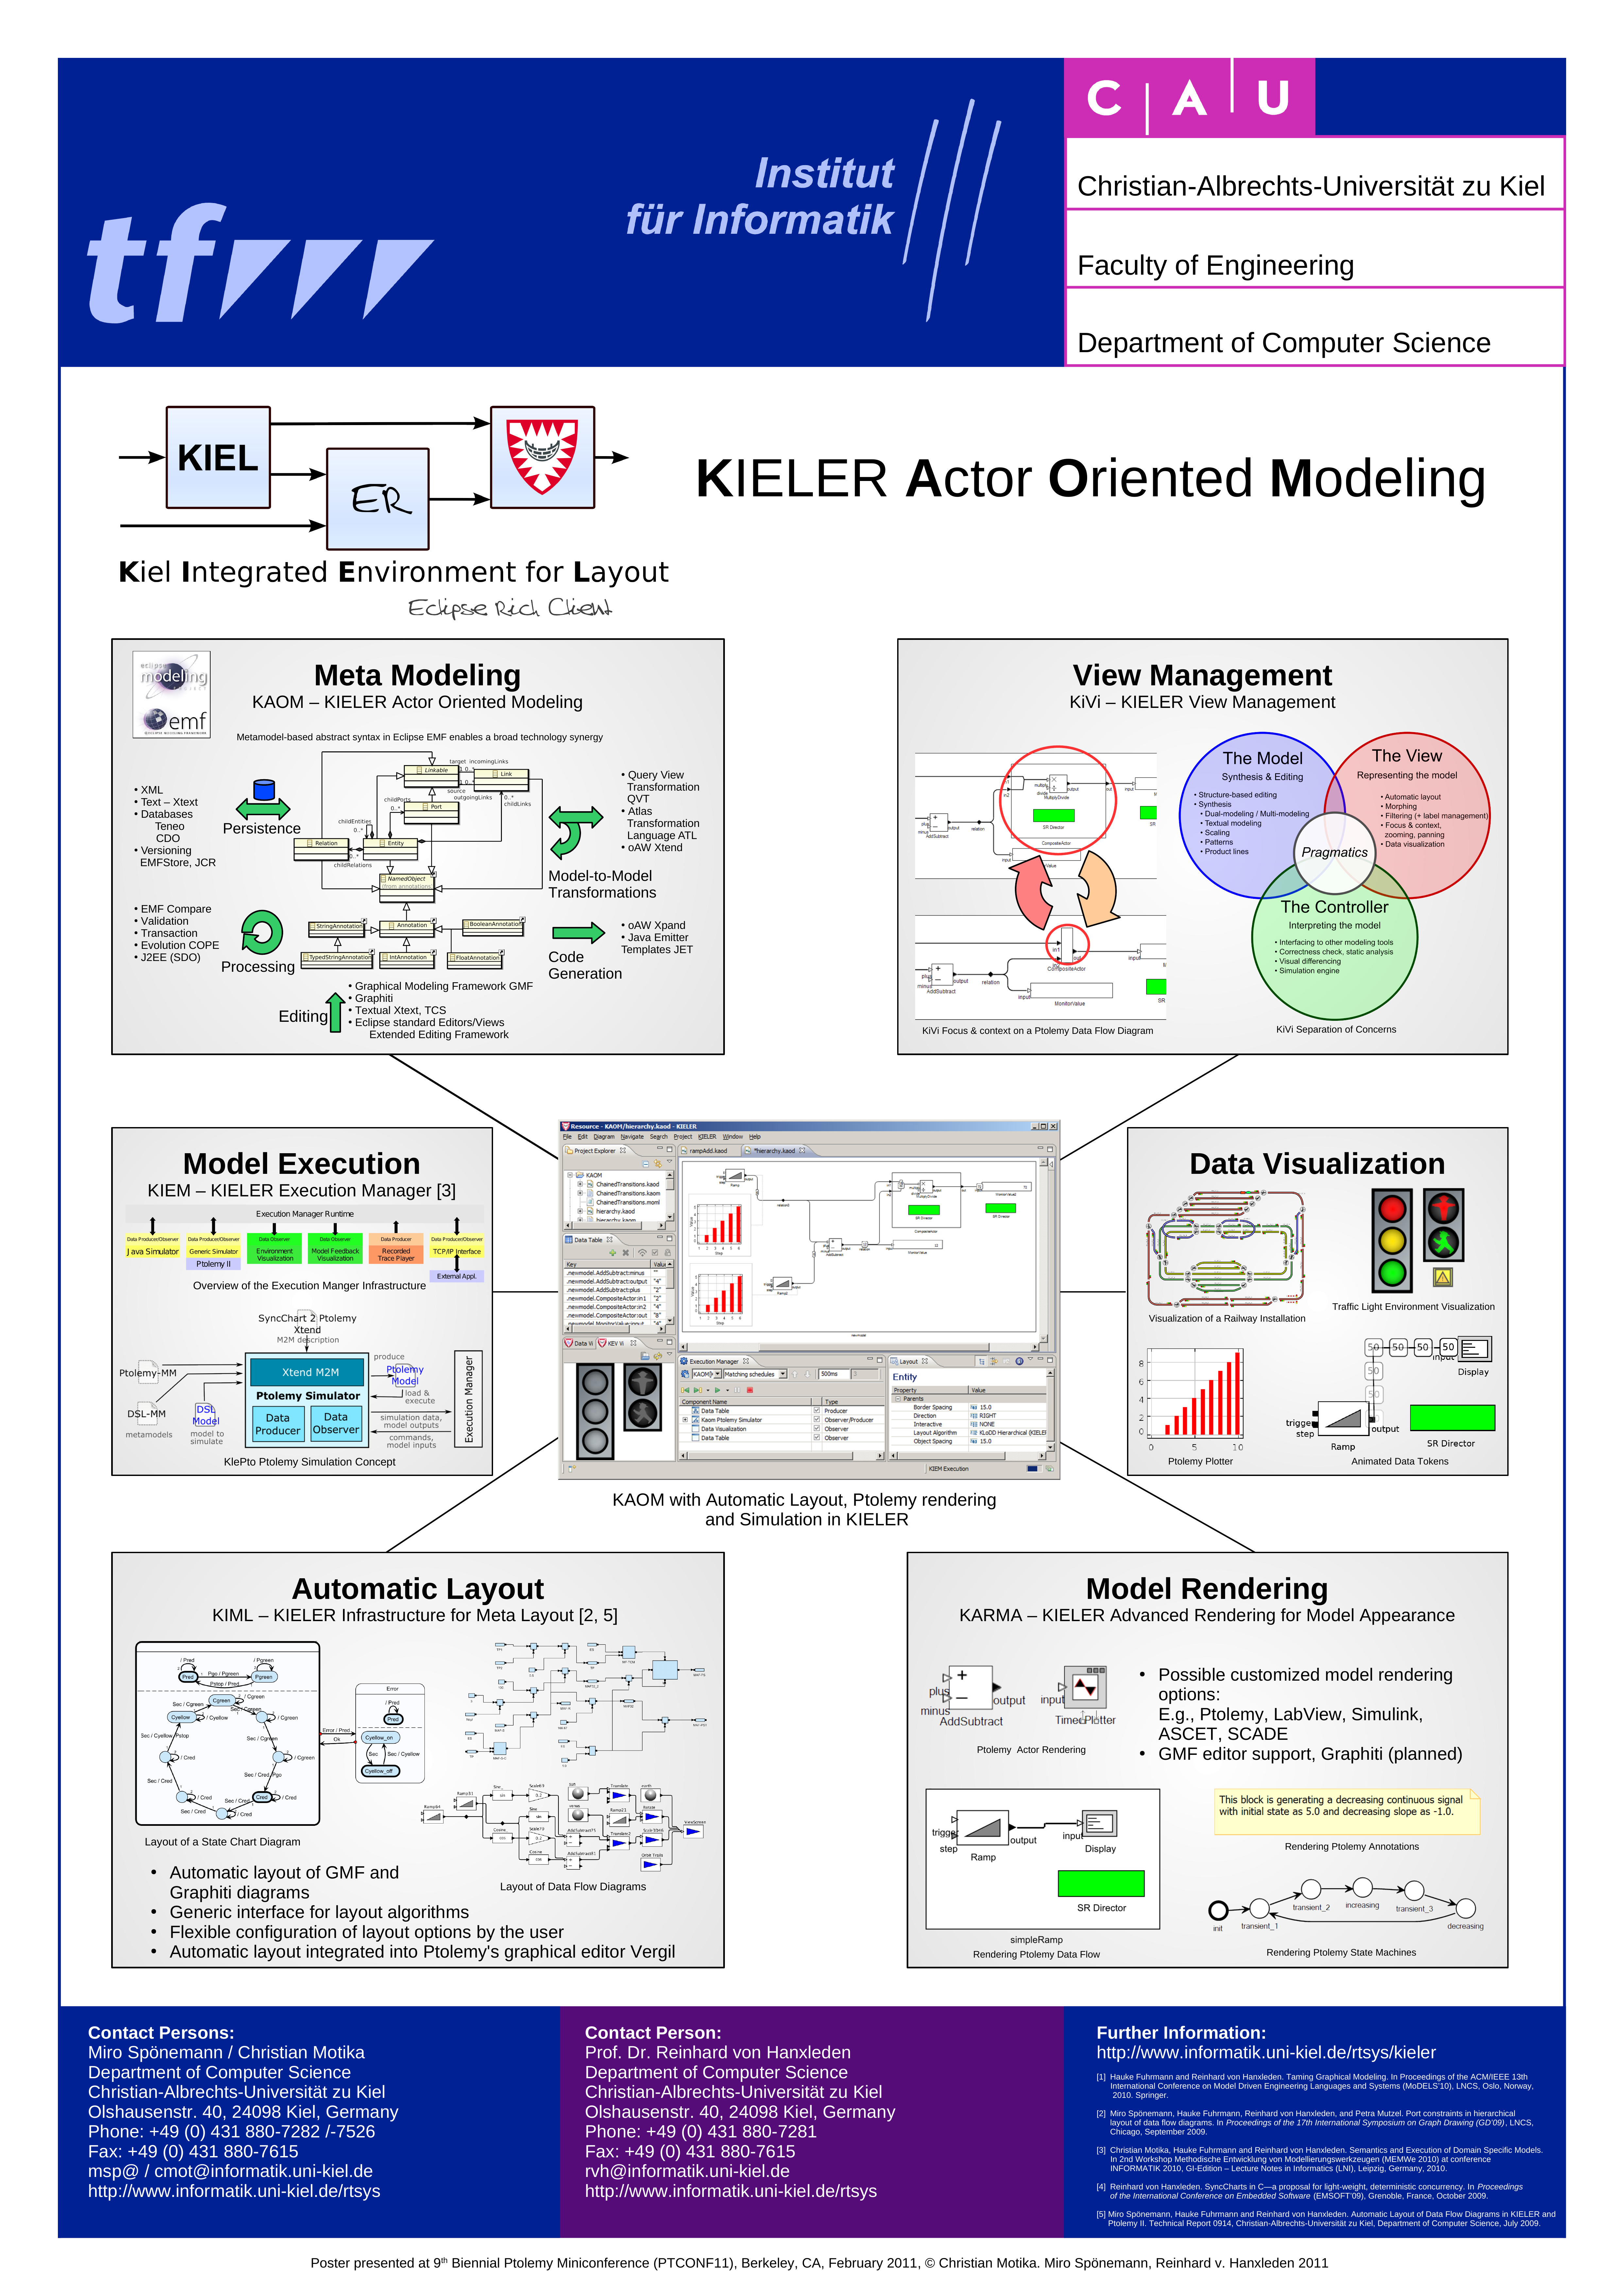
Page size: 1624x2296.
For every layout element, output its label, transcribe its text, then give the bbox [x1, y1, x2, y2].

text_box Department of Computer Science [1077, 327, 1492, 362]
text_box [326, 993, 345, 1032]
text_box Rendering Ptolemy Data Flow [973, 1949, 1103, 1960]
text_box [58, 367, 1566, 2238]
picture [58, 58, 1566, 367]
picture [465, 1643, 707, 1767]
text_box Editing [278, 1007, 329, 1025]
text_box Further Information: http://www.informatik.uni-kiel.de/rtsys/kieler [1] Hauke Fuhrmann and Reinhard von Hanxleden. Taming Graphical Modeling. In Proceedings of the ACM/IEEE 13th International Conference on Model Driven Engineering Languages and Systems (MoDELS’10), LNCS, Oslo, Norway, 2010. Springer. [2] Miro Spönemann, Hauke Fuhrmann, Reinhard von Hanxleden, and Petra Mutzel. Port constraints in hierarchical layout of data flow diagrams. In Proceedings of the 17th International Symposium on Graph Drawing (GD’09), LNCS, Chicago, September 2009. [3] Christian Motika, Hauke Fuhrmann and Reinhard von Hanxleden. Semantics and Execution of Domain Specific Models. In 2nd Workshop Methodische Entwicklung von Modellierungswerkzeugen (MEMWe 2010) at conference INFORMATIK 2010, GI-Edition – Lecture Notes in Informatics (LNI), Leipzig, Germany, 2010. [4] Reinhard von Hanxleden. SyncCharts in C—a proposal for light-weight, deterministic concurrency. In Proceedings of the International Conference on Embedded Software (EMSOFT’09), Grenoble, France, October 2009. [5] Miro Spönemann, Hauke Fuhrmann and Reinhard von Hanxleden. Automatic Layout of Data Flow Diagrams in KIELER and Ptolemy II. Technical Report 0914, Christian-Albrechts-Universität zu Kiel, Department of Computer Science, July 2009. [1097, 2023, 1559, 2229]
picture [894, 1776, 1161, 1945]
text_box KIELER Actor Oriented Modeling [695, 448, 1496, 544]
text_box Overview of the Execution Manger Infrastructure [193, 1279, 427, 1292]
picture [558, 1120, 1061, 1480]
text_box oAW Xpand Java Emitter Templates JET [621, 919, 727, 1025]
text_box Animated Data Tokens [1351, 1456, 1449, 1467]
picture [125, 1205, 484, 1282]
text_box Model-to-Model Transformations [548, 867, 657, 901]
text_box [254, 783, 274, 800]
text_box Traffic Light Environment Visualization [1468, 1301, 1495, 1312]
picture [1001, 753, 1115, 853]
text_box Rendering Ptolemy State Machines [1267, 1947, 1419, 1958]
text_box Code Generation [548, 949, 621, 980]
text_box Processing [262, 958, 296, 975]
text_box View Management KiVi – KIELER View Management [898, 639, 1508, 1054]
text_box Automatic Layout KIML – KIELER Infrastructure for Meta Layout [2, 5] Automatic layout of GMF and Graphiti diagrams Generic interface for layout algorithms Flexible configuration of layout options by the user Automatic layout integrated into Ptolemy's graphical editor Vergil [112, 1552, 724, 1968]
text_box Rendering Ptolemy Annotations [1285, 1843, 1422, 1852]
picture [1206, 1781, 1487, 1843]
picture [1143, 1189, 1308, 1317]
text_box Persistence [240, 820, 301, 837]
picture [1137, 1344, 1247, 1452]
picture [915, 915, 1166, 1020]
picture [135, 1641, 709, 1875]
text_box Data Visualization [1127, 1127, 1508, 1475]
text_box KAOM with Automatic Layout, Ptolemy rendering and Simulation in KIELER [612, 1490, 1002, 1530]
text_box [553, 922, 605, 944]
picture [0, 1310, 483, 1489]
text_box Traffic Light Environment Visualization [1332, 1301, 1367, 1312]
text_box Ptolemy Plotter [1168, 1456, 1233, 1467]
text_box Layout of a State Chart Diagram [145, 1836, 301, 1848]
text_box Poster presented at 9th Biennial Ptolemy Miniconference (PTCONF11), Berkeley, CA, February 2011, © Christian Motika. Miro Spönemann, Reinhard v. Hanxleden 2011 [310, 2255, 1329, 2271]
text_box Faculty of Engineering [1077, 249, 1464, 284]
picture [106, 406, 669, 634]
text_box [1077, 851, 1120, 927]
text_box Layout of Data Flow Diagrams [500, 1880, 646, 1893]
text_box KiVi Focus & context on a Ptolemy Data Flow Diagram [922, 1025, 1154, 1036]
text_box Meta Modeling KAOM – KIELER Actor Oriented Modeling [112, 639, 724, 1054]
text_box Christian-Albrechts-Universität zu Kiel [1077, 170, 1558, 205]
picture [910, 1649, 1120, 1736]
text_box [262, 910, 282, 954]
text_box Graphical Modeling Framework GMF Graphiti Textual Xtext, TCS Eclipse standard Editors/Views Extended Editing Framework [348, 980, 654, 1046]
text_box Visualization of a Railway Installation [1149, 1313, 1325, 1324]
text_box [240, 798, 290, 820]
text_box Metamodel-based abstract syntax in Eclipse EMF enables a broad technology synergy [236, 732, 603, 743]
text_box [1009, 855, 1052, 930]
picture [915, 753, 1157, 879]
text_box Contact Person: Prof. Dr. Reinhard von Hanxleden Department of Computer Science Christian-Albrechts-Universität zu Kiel Olshausenstr. 40, 24098 Kiel, Germany Phone: +49 (0) 431 880-7281 Fax: +49 (0) 431 880-7615 rvh@informatik.uni-kiel.de http://www.informatik.uni-kiel.de/rtsys [585, 2023, 1030, 2222]
picture [133, 651, 210, 738]
picture [1201, 1871, 1489, 1933]
text_box [549, 807, 603, 860]
picture [294, 751, 543, 970]
text_box Query View Transformation QVT Atlas Transformation Language ATL oAW Xtend [621, 769, 727, 874]
text_box XML Text – Xtext Databases Teneo CDO Versioning EMFStore, JCR [134, 784, 240, 889]
text_box Model Execution KIEM – KIELER Execution Manager [3] [112, 1127, 492, 1475]
text_box Ptolemy Actor Rendering [977, 1744, 1086, 1756]
picture [1179, 732, 1491, 1021]
text_box KiVi Separation of Concerns [1276, 1024, 1397, 1035]
picture [1283, 1187, 1496, 1455]
text_box EMF Compare Validation Transaction Evolution COPE J2EE (SDO) [134, 903, 262, 1008]
text_box Model Rendering KARMA – KIELER Advanced Rendering for Model Appearance Possible customized model rendering options: E.g., Ptolemy, LabView, Simulink, ASCET, SCADE GMF editor support, Graphiti (planned) [907, 1552, 1508, 1968]
text_box Contact Persons: Miro Spönemann / Christian Motika Department of Computer Science Christian-Albrechts-Universität zu Kiel Olshausenstr. 40, 24098 Kiel, Germany Phone: +49 (0) 431 880-7282 /-7526 Fax: +49 (0) 431 880-7615 msp@ / cmot@informatik.uni-kiel.de http://www.informatik.uni-kiel.de/rtsys [88, 2023, 533, 2222]
